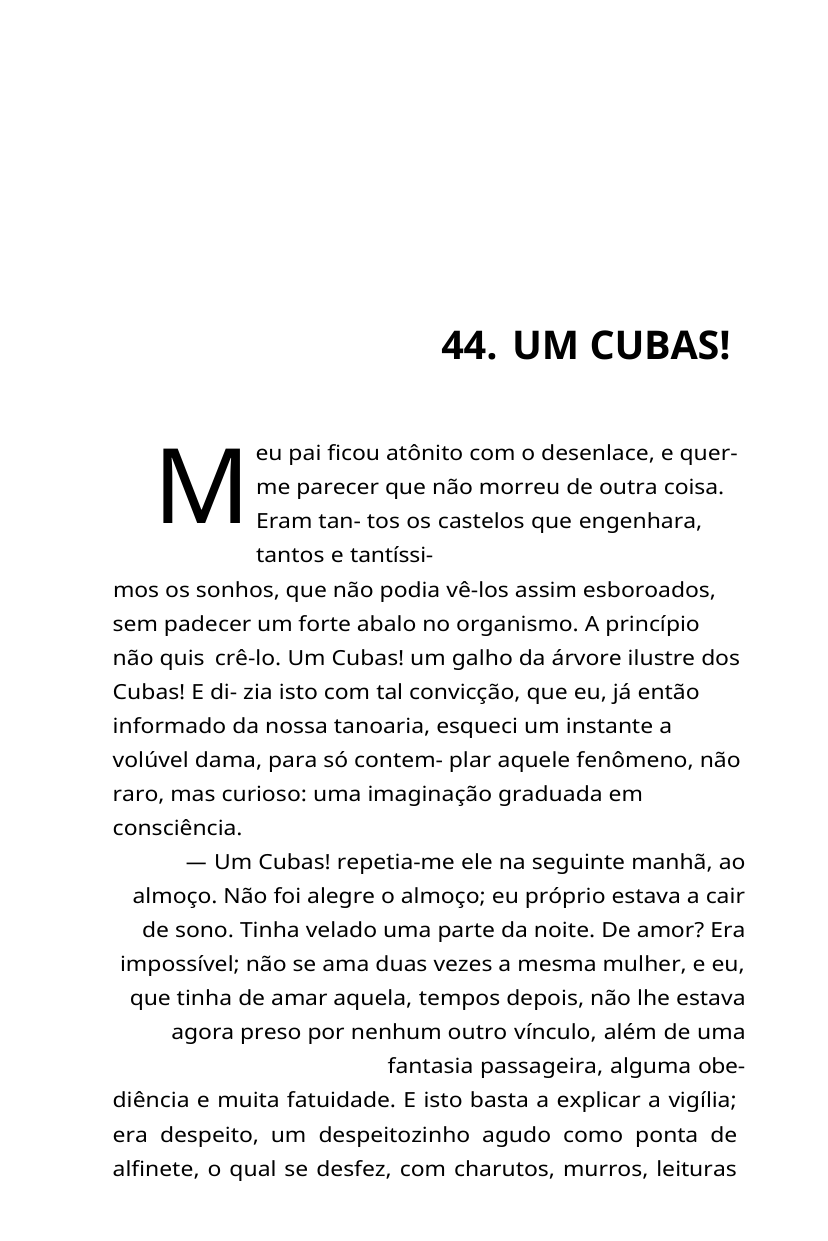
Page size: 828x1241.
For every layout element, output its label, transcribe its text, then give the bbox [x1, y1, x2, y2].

subtitle UM CUBAS! [441, 317, 787, 371]
text M [153, 421, 255, 550]
text diência e muita fatuidade. E isto basta a explicar a vigília; era despeito, um despeitozinho agudo como ponta de alfinete, o qual se desfez, com charutos, murros, leituras [112, 1086, 738, 1182]
list Um Cubas! repetia-me ele na seguinte manhã, ao almoço. Não foi alegre o almoço; eu próprio estava a cair de sono. Tinha velado uma parte da noite. De amor? Era impossível; não se ama duas vezes a mesma mulher, e eu, que tinha de amar aquela, tempos depois, não lhe estava agora preso por nenhum outro vínculo, além de uma fantasia passageira, alguma obe- [112, 847, 745, 1080]
text mos os sonhos, que não podia vê-los assim esboroados, sem padecer um forte abalo no organismo. A princípio não quis crê-lo. Um Cubas! um galho da árvore ilustre dos Cubas! E di- zia isto com tal convicção, que eu, já então informado da nossa tanoaria, esqueci um instante a volúvel dama, para só contem- plar aquele fenômeno, não raro, mas curioso: uma imaginação graduada em consciência. [112, 575, 745, 842]
text eu pai ficou atônito com o desenlace, e quer-me parecer que não morreu de outra coisa. Eram tan- tos os castelos que engenhara, tantos e tantíssi- [255, 438, 745, 569]
